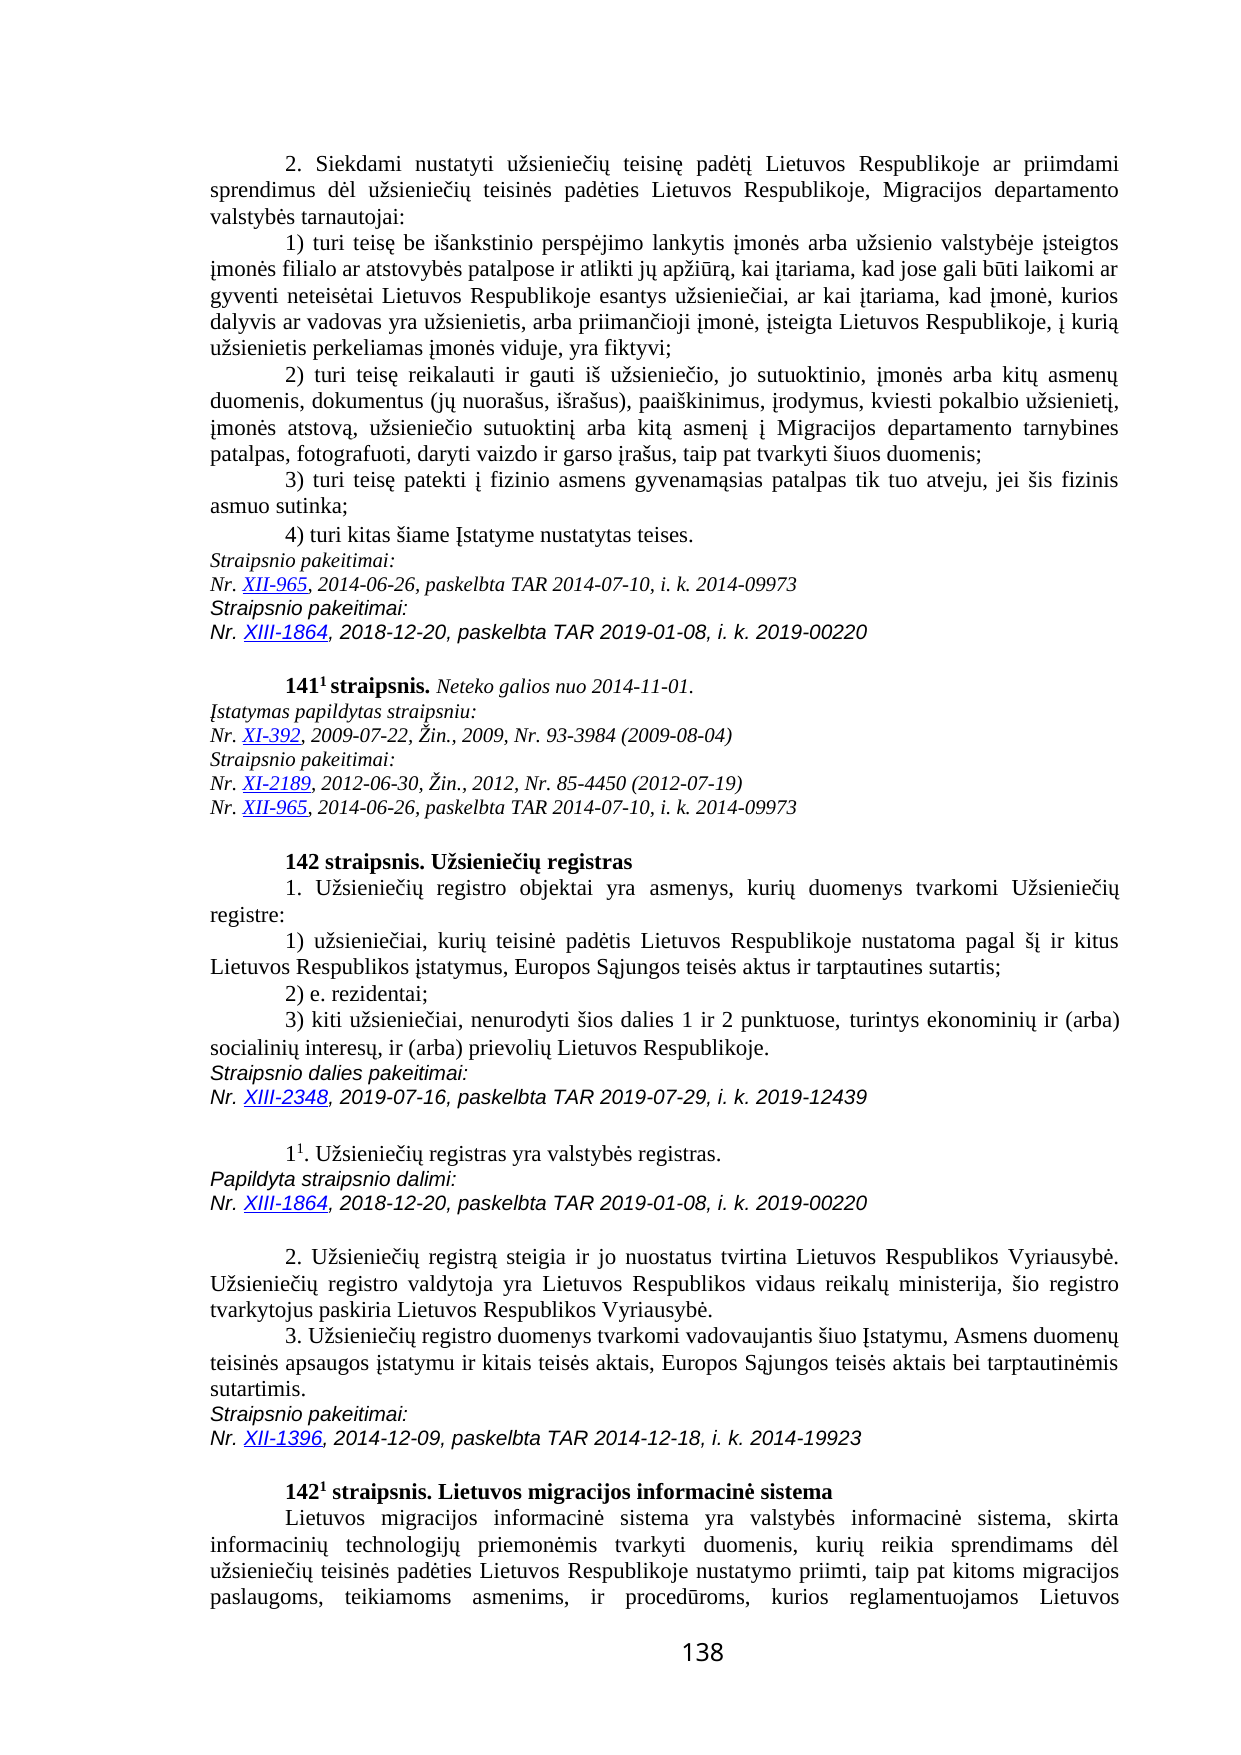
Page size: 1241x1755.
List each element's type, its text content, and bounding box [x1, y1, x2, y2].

text Lietuvos migracijos informacinė sistema yra valstybės informacinė sistema, skirta informacinių technologijų priemonėmis tvarkyti duomenis, kurių reikia sprendimams dėl užsieniečių teisinės padėties Lietuvos Respublikoje nustatymo priimti, taip pat kitoms migracijos paslaugoms, teikiamoms asmenims, ir procedūroms, kurios reglamentuojamos Lietuvos [210, 1504, 1120, 1610]
text 1. Užsieniečių registro objektai yra asmenys, kurių duomenys tvarkomi Užsieniečių registre: [210, 874, 1120, 927]
text 1) užsieniečiai, kurių teisinė padėtis Lietuvos Respublikoje nustatoma pagal šį ir kitus Lietuvos Respublikos įstatymus, Europos Sąjungos teisės aktus ir tarptautines sutartis; [210, 927, 1120, 980]
text Straipsnio pakeitimai: [210, 548, 1120, 572]
text Straipsnio pakeitimai: [210, 747, 1120, 771]
text Nr. XI-392, 2009-07-22, Žin., 2009, Nr. 93-3984 (2009-08-04) [210, 723, 1120, 747]
text 2) e. rezidentai; [210, 980, 1120, 1006]
text 11. Užsieniečių registras yra valstybės registras. [210, 1138, 1120, 1167]
text Įstatymas papildytas straipsniu: [210, 699, 1120, 723]
text Nr. XII-1396, 2014-12-09, paskelbta TAR 2014-12-18, i. k. 2014-19923 [210, 1425, 1120, 1449]
text 4) turi kitas šiame Įstatyme nustatytas teises. [210, 519, 1120, 548]
text Straipsnio dalies pakeitimai: [210, 1061, 1120, 1085]
text 2. Užsieniečių registrą steigia ir jo nuostatus tvirtina Lietuvos Respublikos Vyriausybė. Užsieniečių registro valdytoja yra Lietuvos Respublikos vidaus reikalų ministerija, šio registro tvarkytojus paskiria Lietuvos Respublikos Vyriausybė. [210, 1243, 1120, 1322]
text 2) turi teisę reikalauti ir gauti iš užsieniečio, jo sutuoktinio, įmonės arba kitų asmenų duomenis, dokumentus (jų nuorašus, išrašus), paaiškinimus, įrodymus, kviesti pokalbio užsienietį, įmonės atstovą, užsieniečio sutuoktinį arba kitą asmenį į Migracijos departamento tarnybines patalpas, fotografuoti, daryti vaizdo ir garso įrašus, taip pat tvarkyti šiuos duomenis; [210, 361, 1120, 466]
text Papildyta straipsnio dalimi: [210, 1167, 1120, 1191]
text 3) turi teisę patekti į fizinio asmens gyvenamąsias patalpas tik tuo atveju, jei šis fizinis asmuo sutinka; [210, 466, 1120, 519]
text Nr. XIII-1864, 2018-12-20, paskelbta TAR 2019-01-08, i. k. 2019-00220 [210, 1191, 1120, 1214]
text Straipsnio pakeitimai: [210, 596, 1120, 620]
text Nr. XIII-2348, 2019-07-16, paskelbta TAR 2019-07-29, i. k. 2019-12439 [210, 1085, 1120, 1109]
text 3) kiti užsieniečiai, nenurodyti šios dalies 1 ir 2 punktuose, turintys ekonominių ir (arba) socialinių interesų, ir (arba) prievolių Lietuvos Respublikoje. [210, 1006, 1120, 1061]
subtitle 142 straipsnis. Užsieniečių registras [210, 848, 1120, 874]
text 3. Užsieniečių registro duomenys tvarkomi vadovaujantis šiuo Įstatymu, Asmens duomenų teisinės apsaugos įstatymu ir kitais teisės aktais, Europos Sąjungos teisės aktais bei tarptautinėmis sutartimis. [210, 1322, 1120, 1401]
text 1) turi teisę be išankstinio perspėjimo lankytis įmonės arba užsienio valstybėje įsteigtos įmonės filialo ar atstovybės patalpose ir atlikti jų apžiūrą, kai įtariama, kad jose gali būti laikomi ar gyventi neteisėtai Lietuvos Respublikoje esantys užsieniečiai, ar kai įtariama, kad įmonė, kurios dalyvis ar vadovas yra užsienietis, arba priimančioji įmonė, įsteigta Lietuvos Respublikoje, į kurią užsienietis perkeliamas įmonės viduje, yra fiktyvi; [210, 229, 1120, 361]
text Nr. XI-2189, 2012-06-30, Žin., 2012, Nr. 85-4450 (2012-07-19) [210, 771, 1120, 795]
text 2. Siekdami nustatyti užsieniečių teisinę padėtį Lietuvos Respublikoje ar priimdami sprendimus dėl užsieniečių teisinės padėties Lietuvos Respublikoje, Migracijos departamento valstybės tarnautojai: [210, 150, 1120, 229]
text Nr. XIII-1864, 2018-12-20, paskelbta TAR 2019-01-08, i. k. 2019-00220 [210, 620, 1120, 644]
text Nr. XII-965, 2014-06-26, paskelbta TAR 2014-07-10, i. k. 2014-09973 [210, 795, 1120, 819]
text Nr. XII-965, 2014-06-26, paskelbta TAR 2014-07-10, i. k. 2014-09973 [210, 572, 1120, 596]
text 1421 straipsnis. Lietuvos migracijos informacinė sistema [210, 1478, 1120, 1504]
text Straipsnio pakeitimai: [210, 1401, 1120, 1425]
text 1411 straipsnis. Neteko galios nuo 2014-11-01. [210, 672, 1120, 699]
